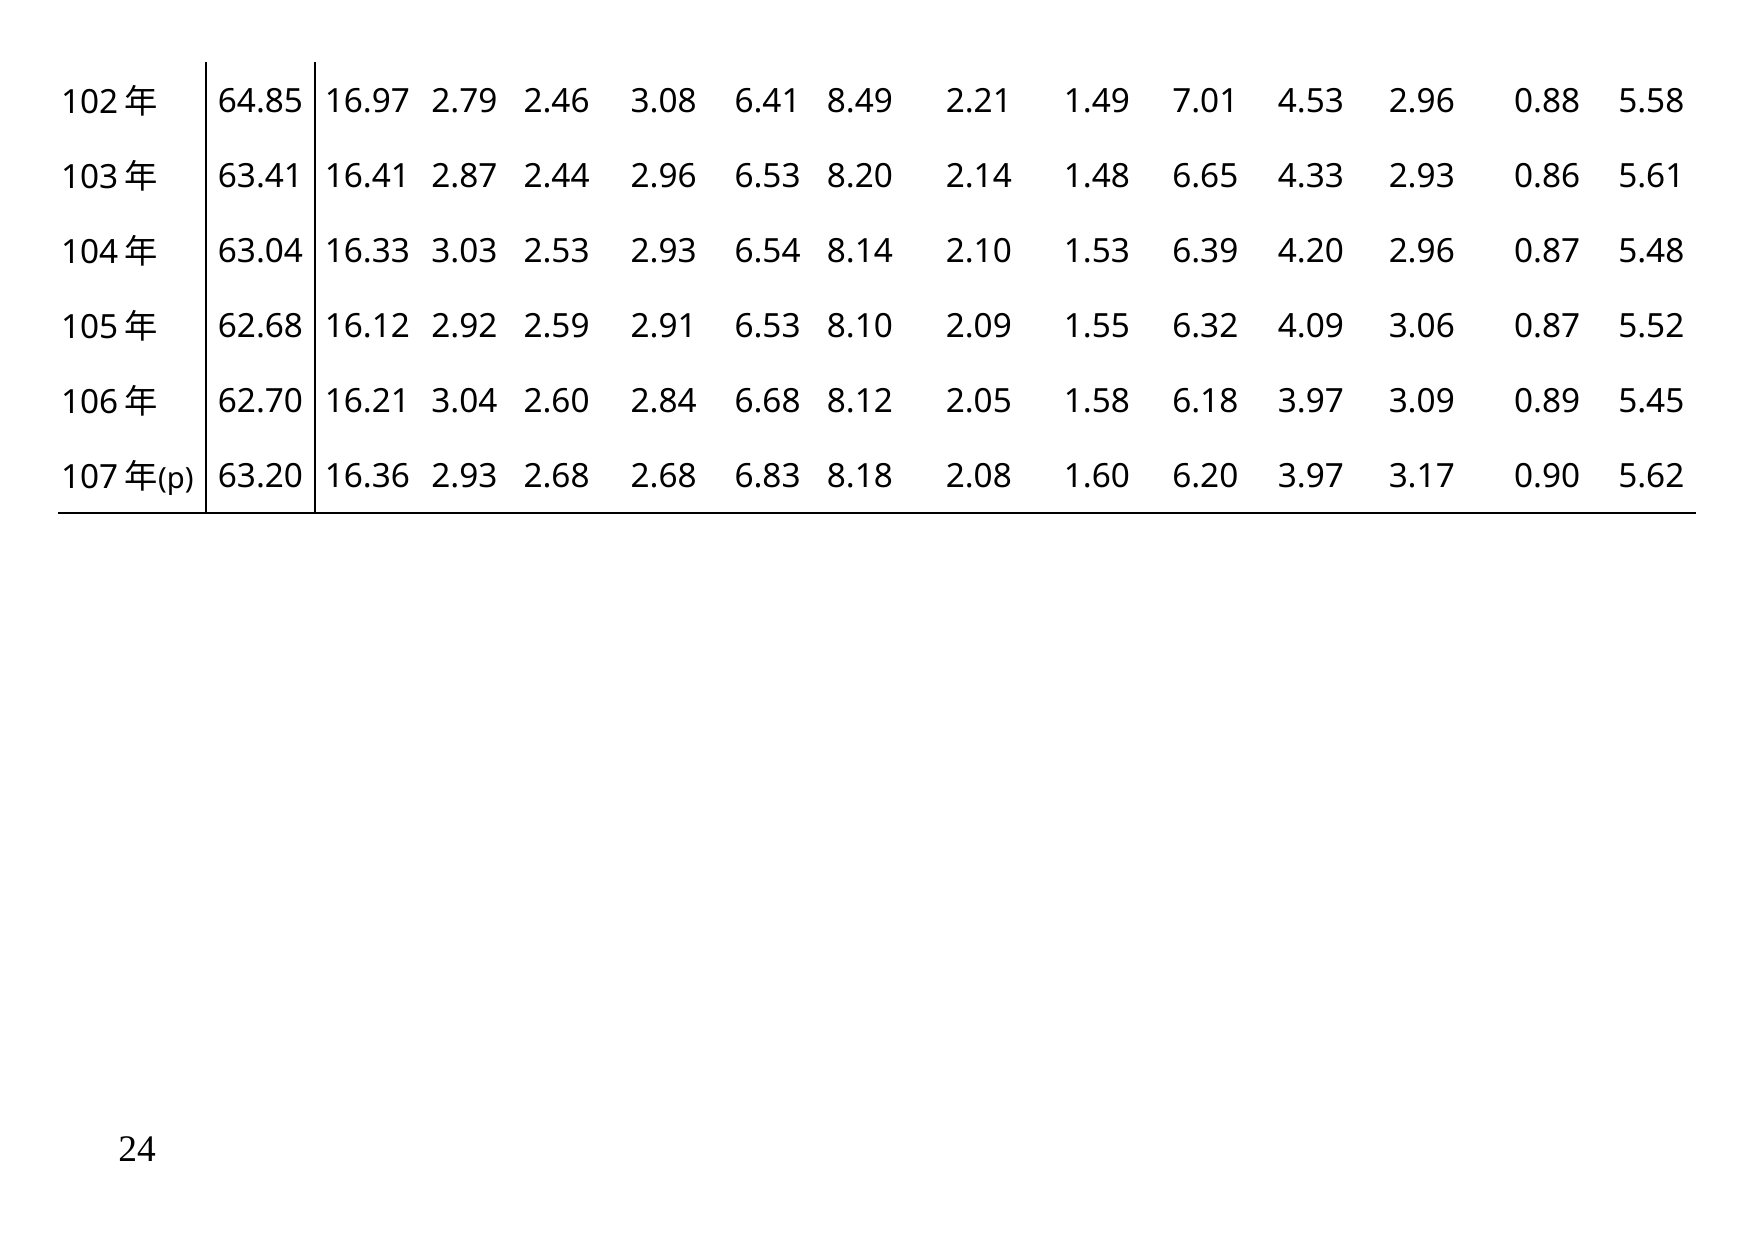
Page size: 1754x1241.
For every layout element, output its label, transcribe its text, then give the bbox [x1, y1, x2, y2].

table_cell 16.12 [316, 287, 419, 362]
table_cell 6.68 [723, 362, 812, 437]
table_cell 1.60 [1050, 437, 1144, 512]
table_cell 4.20 [1266, 212, 1355, 287]
table_cell 16.21 [316, 362, 419, 437]
table_cell 102年 [58, 62, 205, 137]
table_cell 3.06 [1355, 287, 1488, 362]
table_cell 2.14 [908, 137, 1049, 212]
table_cell 62.68 [207, 287, 314, 362]
table_cell 5.58 [1606, 62, 1696, 137]
table_cell 2.68 [509, 437, 604, 512]
table_cell 5.52 [1606, 287, 1696, 362]
table_cell 2.96 [604, 137, 723, 212]
table_cell 16.33 [316, 212, 419, 287]
table_cell 6.18 [1144, 362, 1266, 437]
table_cell 8.10 [812, 287, 908, 362]
table_cell 8.14 [812, 212, 908, 287]
table_cell 3.17 [1355, 437, 1488, 512]
table_cell 2.96 [1355, 62, 1488, 137]
table_cell 8.49 [812, 62, 908, 137]
table_cell 8.18 [812, 437, 908, 512]
table_cell 2.68 [604, 437, 723, 512]
table_cell 3.09 [1355, 362, 1488, 437]
table_cell 5.48 [1606, 212, 1696, 287]
table_cell 5.62 [1606, 437, 1696, 512]
table_cell 104年 [58, 212, 205, 287]
table_cell 0.90 [1488, 437, 1606, 512]
table_cell 1.48 [1050, 137, 1144, 212]
table_cell 2.59 [509, 287, 604, 362]
table_cell 6.32 [1144, 287, 1266, 362]
table_cell 1.55 [1050, 287, 1144, 362]
table_cell 16.41 [316, 137, 419, 212]
table_cell 105年 [58, 287, 205, 362]
table_cell 1.53 [1050, 212, 1144, 287]
table_cell 2.84 [604, 362, 723, 437]
table_cell 3.97 [1266, 437, 1355, 512]
table_cell 3.97 [1266, 362, 1355, 437]
table_cell 16.36 [316, 437, 419, 512]
table_cell 5.61 [1606, 137, 1696, 212]
table_cell 63.41 [207, 137, 314, 212]
table_cell 2.79 [420, 62, 509, 137]
table_cell 2.53 [509, 212, 604, 287]
table_cell 0.87 [1488, 212, 1606, 287]
table_cell 2.05 [908, 362, 1049, 437]
table_cell 7.01 [1144, 62, 1266, 137]
table_cell 2.96 [1355, 212, 1488, 287]
table_cell 2.46 [509, 62, 604, 137]
table_cell 6.53 [723, 137, 812, 212]
table_cell 0.88 [1488, 62, 1606, 137]
table_cell 6.39 [1144, 212, 1266, 287]
table_cell 3.04 [420, 362, 509, 437]
table_cell 2.93 [1355, 137, 1488, 212]
table_cell 2.09 [908, 287, 1049, 362]
table_cell 6.54 [723, 212, 812, 287]
table_cell 4.53 [1266, 62, 1355, 137]
table_cell 5.45 [1606, 362, 1696, 437]
table_cell 62.70 [207, 362, 314, 437]
table_cell 1.58 [1050, 362, 1144, 437]
table_cell 2.10 [908, 212, 1049, 287]
table_cell 8.20 [812, 137, 908, 212]
table_cell 8.12 [812, 362, 908, 437]
table_cell 0.87 [1488, 287, 1606, 362]
table_cell 6.20 [1144, 437, 1266, 512]
table_cell 106年 [58, 362, 205, 437]
table_cell 6.53 [723, 287, 812, 362]
table_cell 6.83 [723, 437, 812, 512]
table_cell 2.91 [604, 287, 723, 362]
table_cell 2.93 [420, 437, 509, 512]
table_cell 64.85 [207, 62, 314, 137]
table_cell 0.86 [1488, 137, 1606, 212]
table_cell 4.33 [1266, 137, 1355, 212]
table_cell 1.49 [1050, 62, 1144, 137]
table_cell 103年 [58, 137, 205, 212]
table_cell 2.87 [420, 137, 509, 212]
table_cell 107年(p) [58, 437, 205, 512]
table_cell 3.03 [420, 212, 509, 287]
table_cell 16.97 [316, 62, 419, 137]
table_cell 6.41 [723, 62, 812, 137]
table_cell 2.21 [908, 62, 1049, 137]
table_cell 4.09 [1266, 287, 1355, 362]
table_cell 2.44 [509, 137, 604, 212]
table_cell 2.60 [509, 362, 604, 437]
table_cell 2.93 [604, 212, 723, 287]
table_cell 2.08 [908, 437, 1049, 512]
table_cell 63.20 [207, 437, 314, 512]
table_cell 3.08 [604, 62, 723, 137]
table_cell 63.04 [207, 212, 314, 287]
table_cell 2.92 [420, 287, 509, 362]
table_cell 0.89 [1488, 362, 1606, 437]
table_cell 6.65 [1144, 137, 1266, 212]
